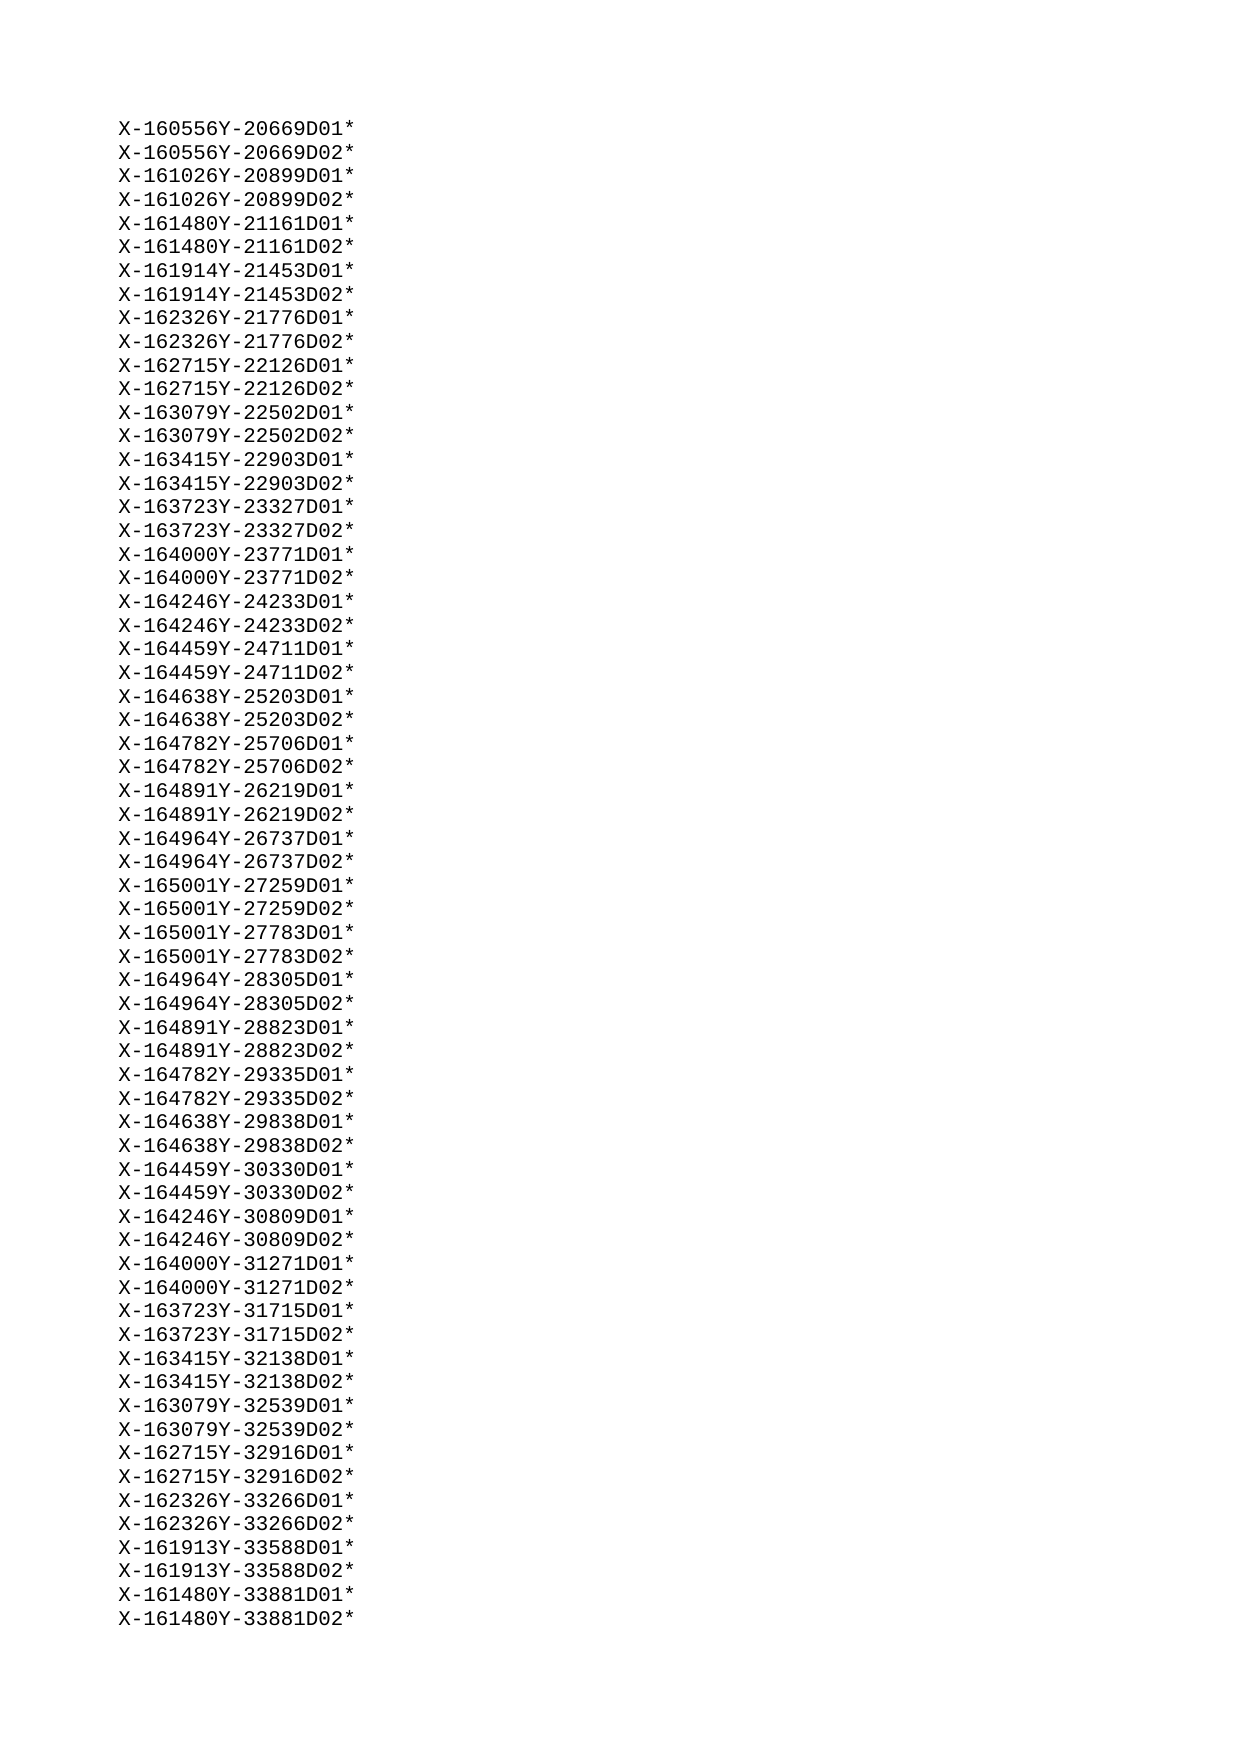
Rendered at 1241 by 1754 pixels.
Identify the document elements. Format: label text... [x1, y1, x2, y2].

text X-163723Y-23327D01* [118, 496, 1122, 520]
text X-164246Y-24233D02* [118, 615, 1122, 638]
text X-164782Y-25706D01* [118, 733, 1122, 757]
text X-163415Y-32138D02* [118, 1371, 1122, 1395]
text X-164782Y-29335D01* [118, 1064, 1122, 1088]
text X-164782Y-29335D02* [118, 1088, 1122, 1111]
text X-163723Y-31715D01* [118, 1300, 1122, 1324]
text X-161026Y-20899D01* [118, 165, 1122, 189]
text X-163079Y-22502D01* [118, 402, 1122, 426]
text X-164000Y-23771D01* [118, 544, 1122, 567]
text X-162326Y-33266D01* [118, 1489, 1122, 1513]
text X-161480Y-33881D02* [118, 1608, 1122, 1631]
text X-161480Y-21161D02* [118, 236, 1122, 260]
text X-164459Y-24711D01* [118, 638, 1122, 662]
text X-164246Y-30809D01* [118, 1206, 1122, 1229]
text X-163723Y-31715D02* [118, 1324, 1122, 1348]
text X-161913Y-33588D01* [118, 1537, 1122, 1561]
text X-161480Y-21161D01* [118, 213, 1122, 236]
text X-164891Y-26219D02* [118, 804, 1122, 827]
text X-164246Y-30809D02* [118, 1229, 1122, 1253]
text X-164638Y-29838D02* [118, 1135, 1122, 1158]
text X-162326Y-21776D02* [118, 331, 1122, 354]
text X-165001Y-27783D01* [118, 922, 1122, 946]
text X-164964Y-28305D01* [118, 969, 1122, 993]
text X-163723Y-23327D02* [118, 520, 1122, 544]
text X-164000Y-23771D02* [118, 567, 1122, 591]
text X-165001Y-27783D02* [118, 946, 1122, 969]
text X-163415Y-22903D01* [118, 449, 1122, 473]
text X-164964Y-28305D02* [118, 993, 1122, 1017]
text X-161914Y-21453D01* [118, 260, 1122, 284]
text X-161913Y-33588D02* [118, 1561, 1122, 1584]
text X-164638Y-25203D02* [118, 709, 1122, 733]
text X-161914Y-21453D02* [118, 284, 1122, 307]
text X-163415Y-22903D02* [118, 473, 1122, 496]
text X-164782Y-25706D02* [118, 757, 1122, 780]
text X-165001Y-27259D02* [118, 898, 1122, 922]
text X-164891Y-26219D01* [118, 780, 1122, 804]
text X-164459Y-30330D02* [118, 1182, 1122, 1206]
text X-162326Y-21776D01* [118, 307, 1122, 331]
text X-164459Y-24711D02* [118, 662, 1122, 686]
text X-161480Y-33881D01* [118, 1584, 1122, 1608]
text X-164891Y-28823D02* [118, 1040, 1122, 1064]
text X-164638Y-29838D01* [118, 1111, 1122, 1135]
text X-164638Y-25203D01* [118, 686, 1122, 709]
text X-162326Y-33266D02* [118, 1513, 1122, 1537]
text X-165001Y-27259D01* [118, 875, 1122, 898]
text X-163079Y-22502D02* [118, 426, 1122, 449]
text X-163415Y-32138D01* [118, 1348, 1122, 1371]
text X-160556Y-20669D02* [118, 142, 1122, 165]
text X-162715Y-32916D01* [118, 1442, 1122, 1466]
text X-161026Y-20899D02* [118, 189, 1122, 213]
text X-164000Y-31271D01* [118, 1253, 1122, 1277]
text X-160556Y-20669D01* [118, 118, 1122, 142]
text X-164891Y-28823D01* [118, 1017, 1122, 1040]
text X-162715Y-32916D02* [118, 1466, 1122, 1489]
text X-164964Y-26737D02* [118, 851, 1122, 875]
text X-163079Y-32539D02* [118, 1419, 1122, 1442]
text X-164246Y-24233D01* [118, 591, 1122, 615]
text X-162715Y-22126D02* [118, 378, 1122, 402]
text X-164000Y-31271D02* [118, 1277, 1122, 1300]
text X-162715Y-22126D01* [118, 354, 1122, 378]
text X-163079Y-32539D01* [118, 1395, 1122, 1419]
text X-164964Y-26737D01* [118, 827, 1122, 851]
text X-164459Y-30330D01* [118, 1158, 1122, 1182]
